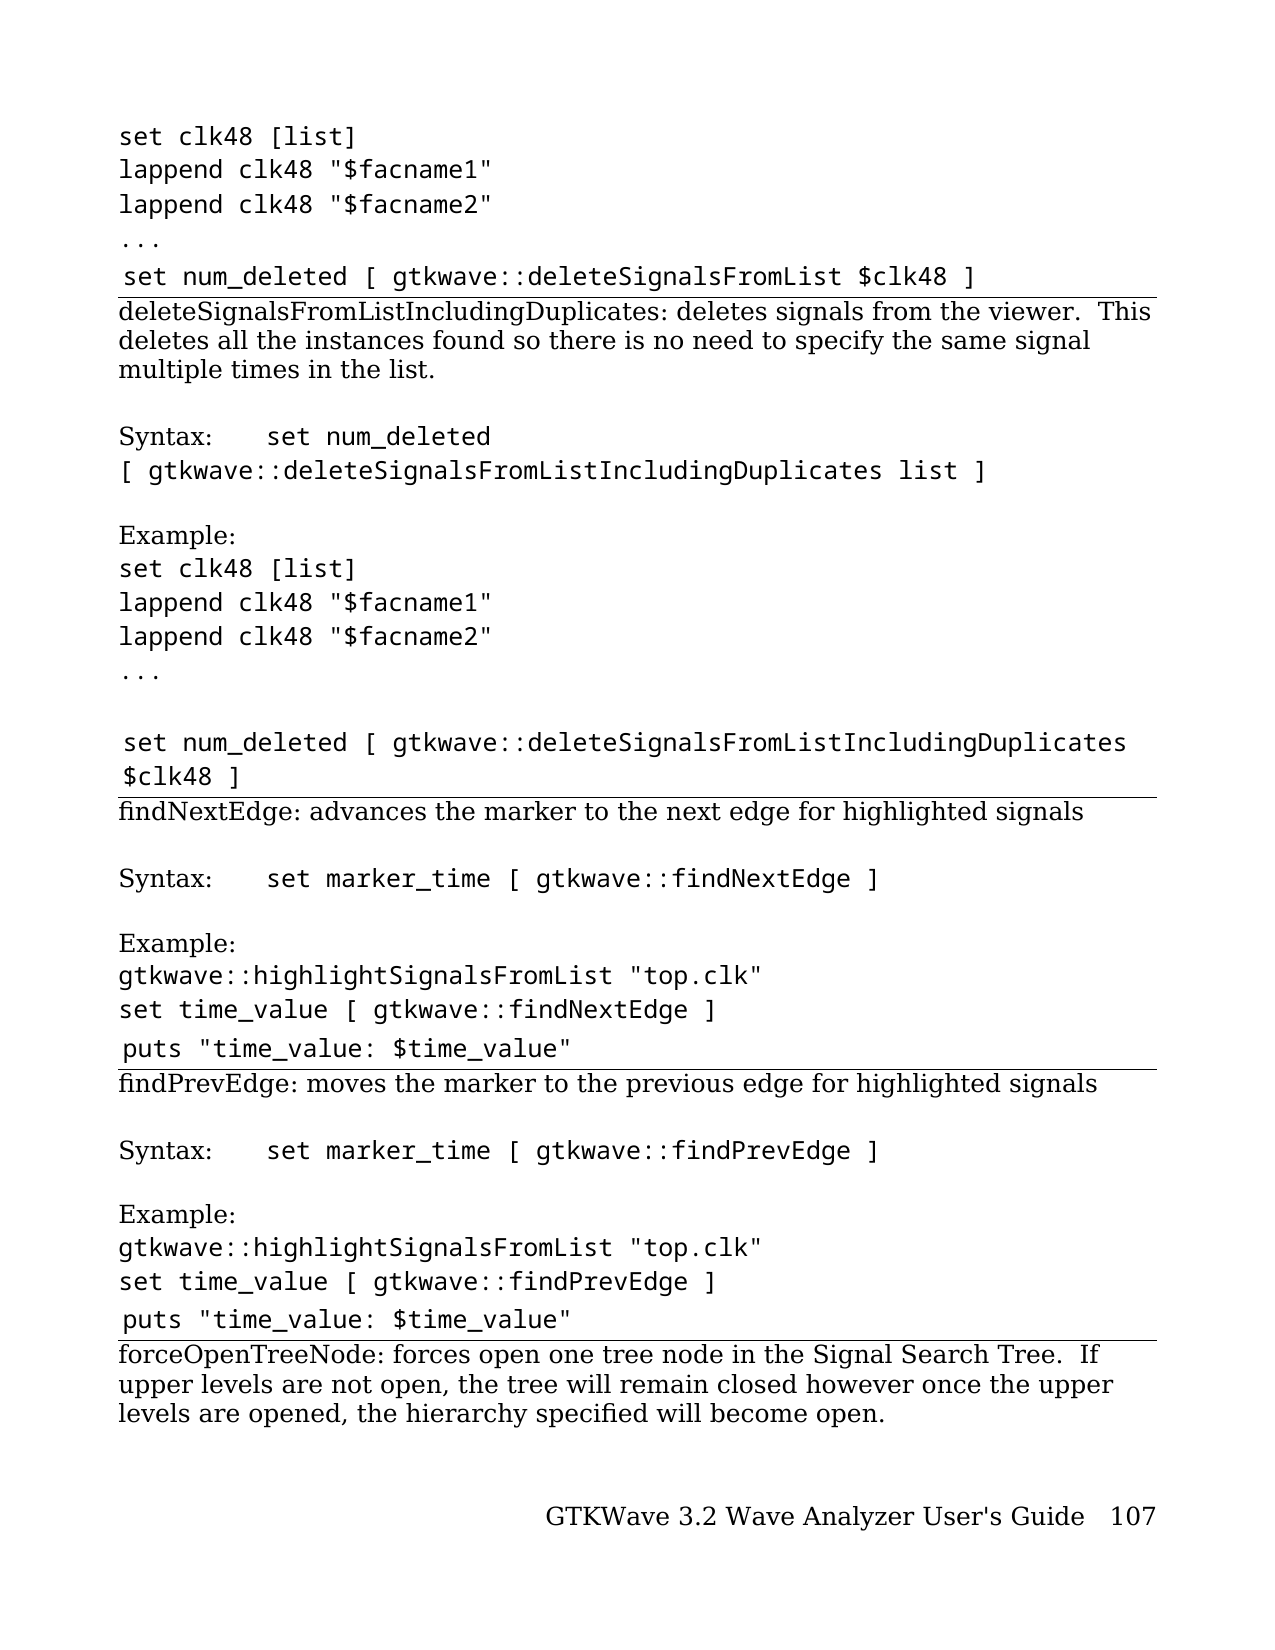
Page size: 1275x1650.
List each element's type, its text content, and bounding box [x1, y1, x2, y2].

text ... [118, 652, 1157, 686]
text Syntax: set marker_time [ gtkwave::findPrevEdge ] [118, 1132, 1157, 1166]
text set clk48 [list] [118, 118, 1157, 152]
text set num_deleted [ gtkwave::deleteSignalsFromList $clk48 ] [118, 254, 1157, 297]
text lappend clk48 "$facname1" [118, 584, 1157, 618]
text lappend clk48 "$facname2" [118, 186, 1157, 220]
text set time_value [ gtkwave::findPrevEdge ] [118, 1264, 1157, 1298]
text findPrevEdge: moves the marker to the previous edge for highlighted signals [118, 1070, 1157, 1098]
text gtkwave::highlightSignalsFromList "top.clk" [118, 958, 1157, 992]
text lappend clk48 "$facname1" [118, 152, 1157, 186]
text Syntax: set marker_time [ gtkwave::findNextEdge ] [118, 861, 1157, 895]
text Example: [118, 521, 1157, 550]
text set time_value [ gtkwave::findNextEdge ] [118, 992, 1157, 1026]
text puts "time_value: $time_value" [118, 1298, 1157, 1340]
text puts "time_value: $time_value" [118, 1026, 1157, 1069]
text set clk48 [list] [118, 550, 1157, 584]
text lappend clk48 "$facname2" [118, 618, 1157, 652]
text deleteSignalsFromListIncludingDuplicates: deletes signals from the viewer. This deletes all the instances found so there is no need to specify the same signal multiple times in the list. [118, 298, 1157, 385]
text Example: [118, 1200, 1157, 1229]
text gtkwave::highlightSignalsFromList "top.clk" [118, 1229, 1157, 1264]
text ... [118, 220, 1157, 254]
text Syntax: set num_deleted [ gtkwave::deleteSignalsFromListIncludingDuplicates list ] [118, 419, 1157, 487]
text set num_deleted [ gtkwave::deleteSignalsFromListIncludingDuplicates $clk48 ] [118, 721, 1157, 797]
text forceOpenTreeNode: forces open one tree node in the Signal Search Tree. If upper levels are not open, the tree will remain closed however once the upper levels are opened, the hierarchy specified will become open. [118, 1341, 1157, 1428]
text findNextEdge: advances the marker to the next edge for highlighted signals [118, 798, 1157, 827]
text Example: [118, 929, 1157, 958]
